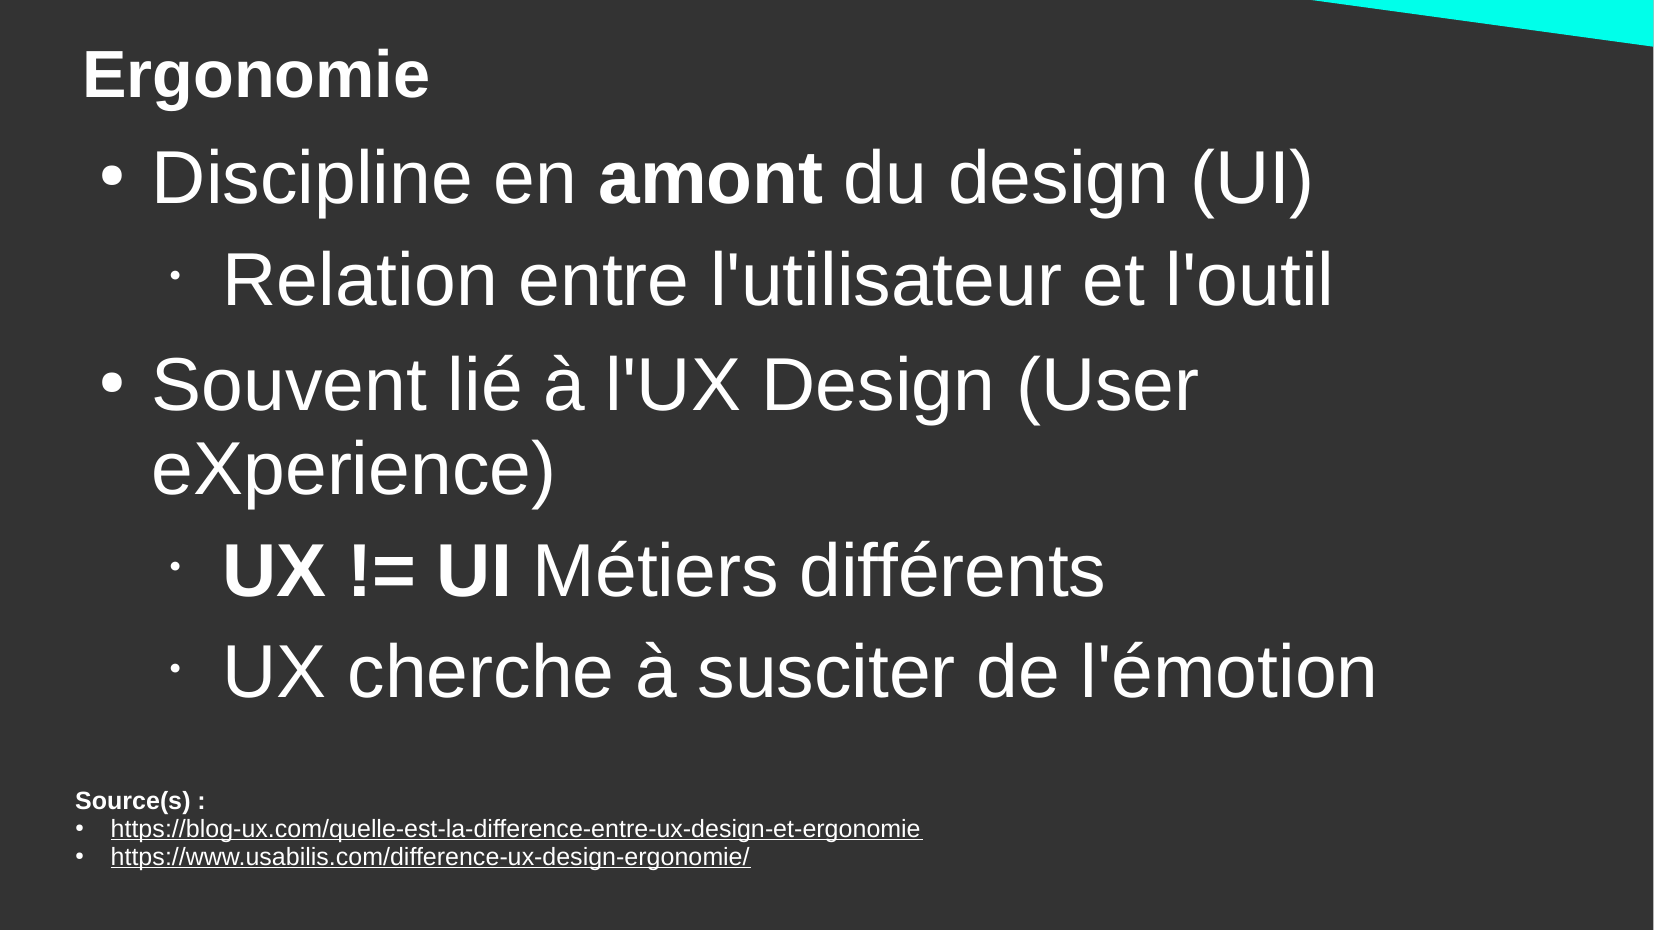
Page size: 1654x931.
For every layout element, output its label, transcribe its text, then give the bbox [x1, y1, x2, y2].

text_box Source(s) : https://blog-ux.com/quelle-est-la-difference-entre-ux-design-et-ergonomie https://www.usabilis.com/difference-ux-design-ergonomie/ [60, 779, 1546, 931]
list Discipline en amont du design (UI) Relation entre l'utilisateur et l'outil Souvent lié à l'UX Design (User eXperience) UX != UI Métiers différents UX cherche à susciter de l'émotion [80, 135, 1620, 804]
text_box [1311, 0, 1654, 47]
title Ergonomie [82, 37, 1571, 114]
